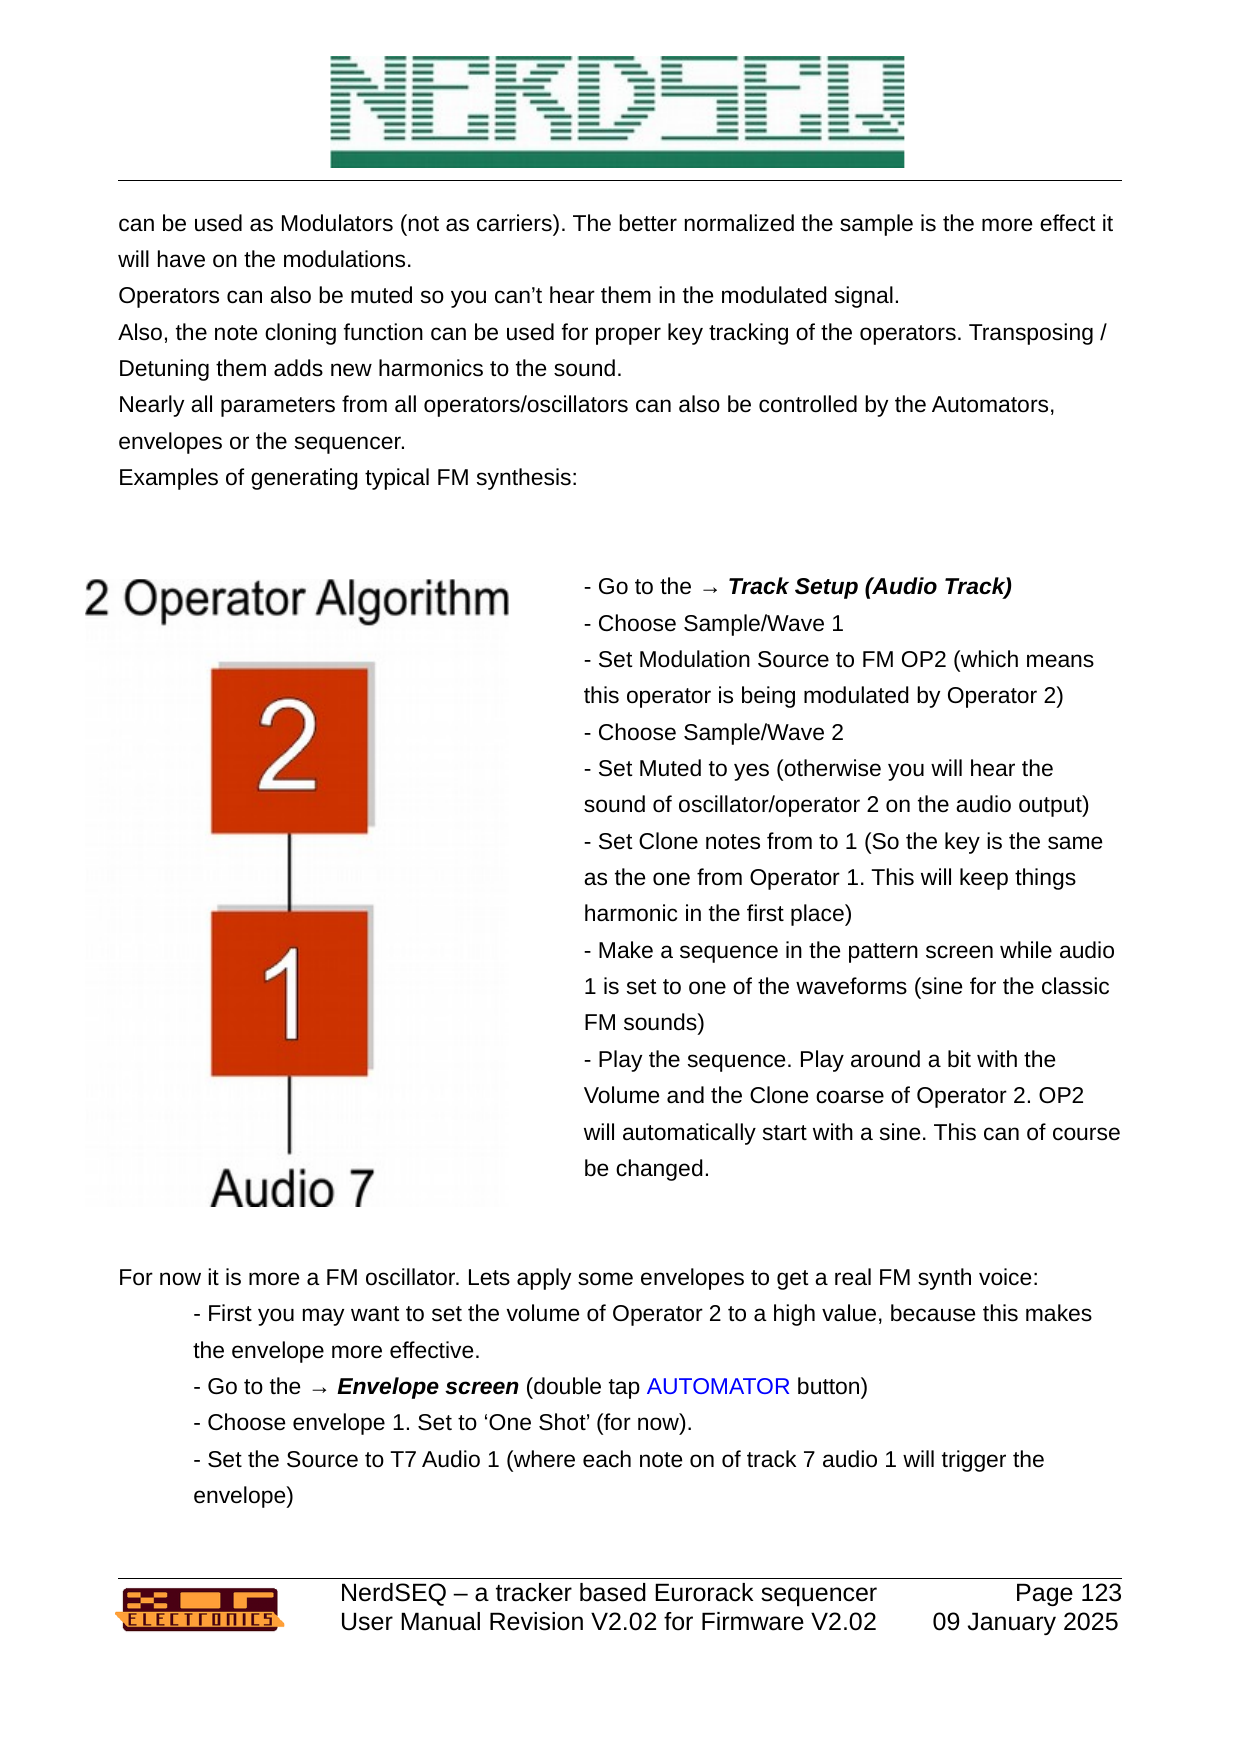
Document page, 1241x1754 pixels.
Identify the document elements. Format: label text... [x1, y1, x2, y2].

text Examples of generating typical FM synthesis: [118, 464, 1122, 490]
text - Choose Sample/Wave 1 [509, 609, 1122, 636]
text can be used as Modulators (not as carriers). The better normalized the sample is the more effect it will have on the modulations. [118, 209, 1122, 272]
picture [85, 579, 509, 1207]
picture [115, 1584, 285, 1634]
picture [330, 56, 905, 168]
text - Go to the → Envelope screen (double tap AUTOMATOR button) [193, 1373, 1122, 1399]
text - Choose Sample/Wave 2 [509, 718, 1122, 745]
text - Play the sequence. Play around a bit with the Volume and the Clone coarse of Operator 2. OP2 will automatically start with a sine. This can of course be changed. [509, 1046, 1122, 1181]
text Nearly all parameters from all operators/oscillators can also be controlled by the Automators, envelopes or the sequencer. [118, 391, 1122, 454]
text - First you may want to set the volume of Operator 2 to a high value, because this makes the envelope more effective. [193, 1300, 1122, 1363]
text - Go to the → Track Setup (Audio Track) [193, 573, 1122, 599]
text - Choose envelope 1. Set to ‘One Shot’ (for now). [193, 1409, 1122, 1436]
text Operators can also be muted so you can’t hear them in the modulated signal. [118, 282, 1122, 309]
text Also, the note cloning function can be used for proper key tracking of the operators. Transposing / Detuning them adds new harmonics to the sound. [118, 319, 1122, 381]
text - Set Clone notes from to 1 (So the key is the same as the one from Operator 1. This will keep things harmonic in the first place) [509, 828, 1122, 927]
text - Make a sequence in the pattern screen while audio 1 is set to one of the waveforms (sine for the classic FM sounds) [509, 937, 1122, 1036]
text - Set Muted to yes (otherwise you will hear the sound of oscillator/operator 2 on the audio output) [509, 755, 1122, 818]
text For now it is more a FM oscillator. Lets apply some envelopes to get a real FM synth voice: [118, 1264, 1122, 1290]
text - Set Modulation Source to FM OP2 (which means this operator is being modulated by Operator 2) [509, 646, 1122, 708]
text - Set the Source to T7 Audio 1 (where each note on of track 7 audio 1 will trigger the envelope) [193, 1446, 1122, 1508]
